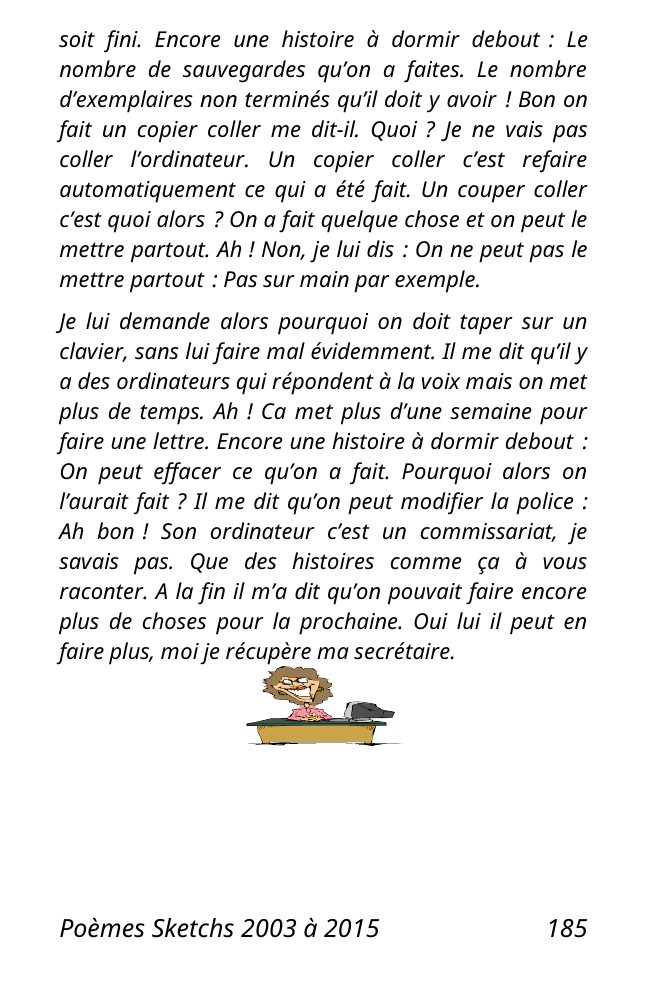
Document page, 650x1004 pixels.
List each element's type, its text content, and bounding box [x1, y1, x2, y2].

text soit fini. Encore une histoire à dormir debout : Le nombre de sauvegardes qu’on a faites. Le nombre d’exemplaires non terminés qu’il doit y avoir ! Bon on fait un copier coller me dit-il. Quoi ? Je ne vais pas coller l’ordinateur. Un copier coller c’est refaire automatiquement ce qui a été fait. Un couper coller c’est quoi alors ? On a fait quelque chose et on peut le mettre partout. Ah ! Non, je lui dis : On ne peut pas le mettre partout : Pas sur main par exemple. [59, 24, 591, 294]
text Je lui demande alors pourquoi on doit taper sur un clavier, sans lui faire mal évidemment. Il me dit qu’il y a des ordinateurs qui répondent à la voix mais on met plus de temps. Ah ! Ca met plus d’une semaine pour faire une lettre. Encore une histoire à dormir debout : On peut effacer ce qu’on a fait. Pourquoi alors on l’aurait fait ? Il me dit qu’on peut modifier la police : Ah bon ! Son ordinateur c’est un commissariat, je savais pas. Que des histoires comme ça à vous raconter. A la fin il m’a dit qu’on pouvait faire encore plus de choses pour la prochaine. Oui lui il peut en faire plus, moi je récupère ma secrétaire. [59, 306, 591, 666]
